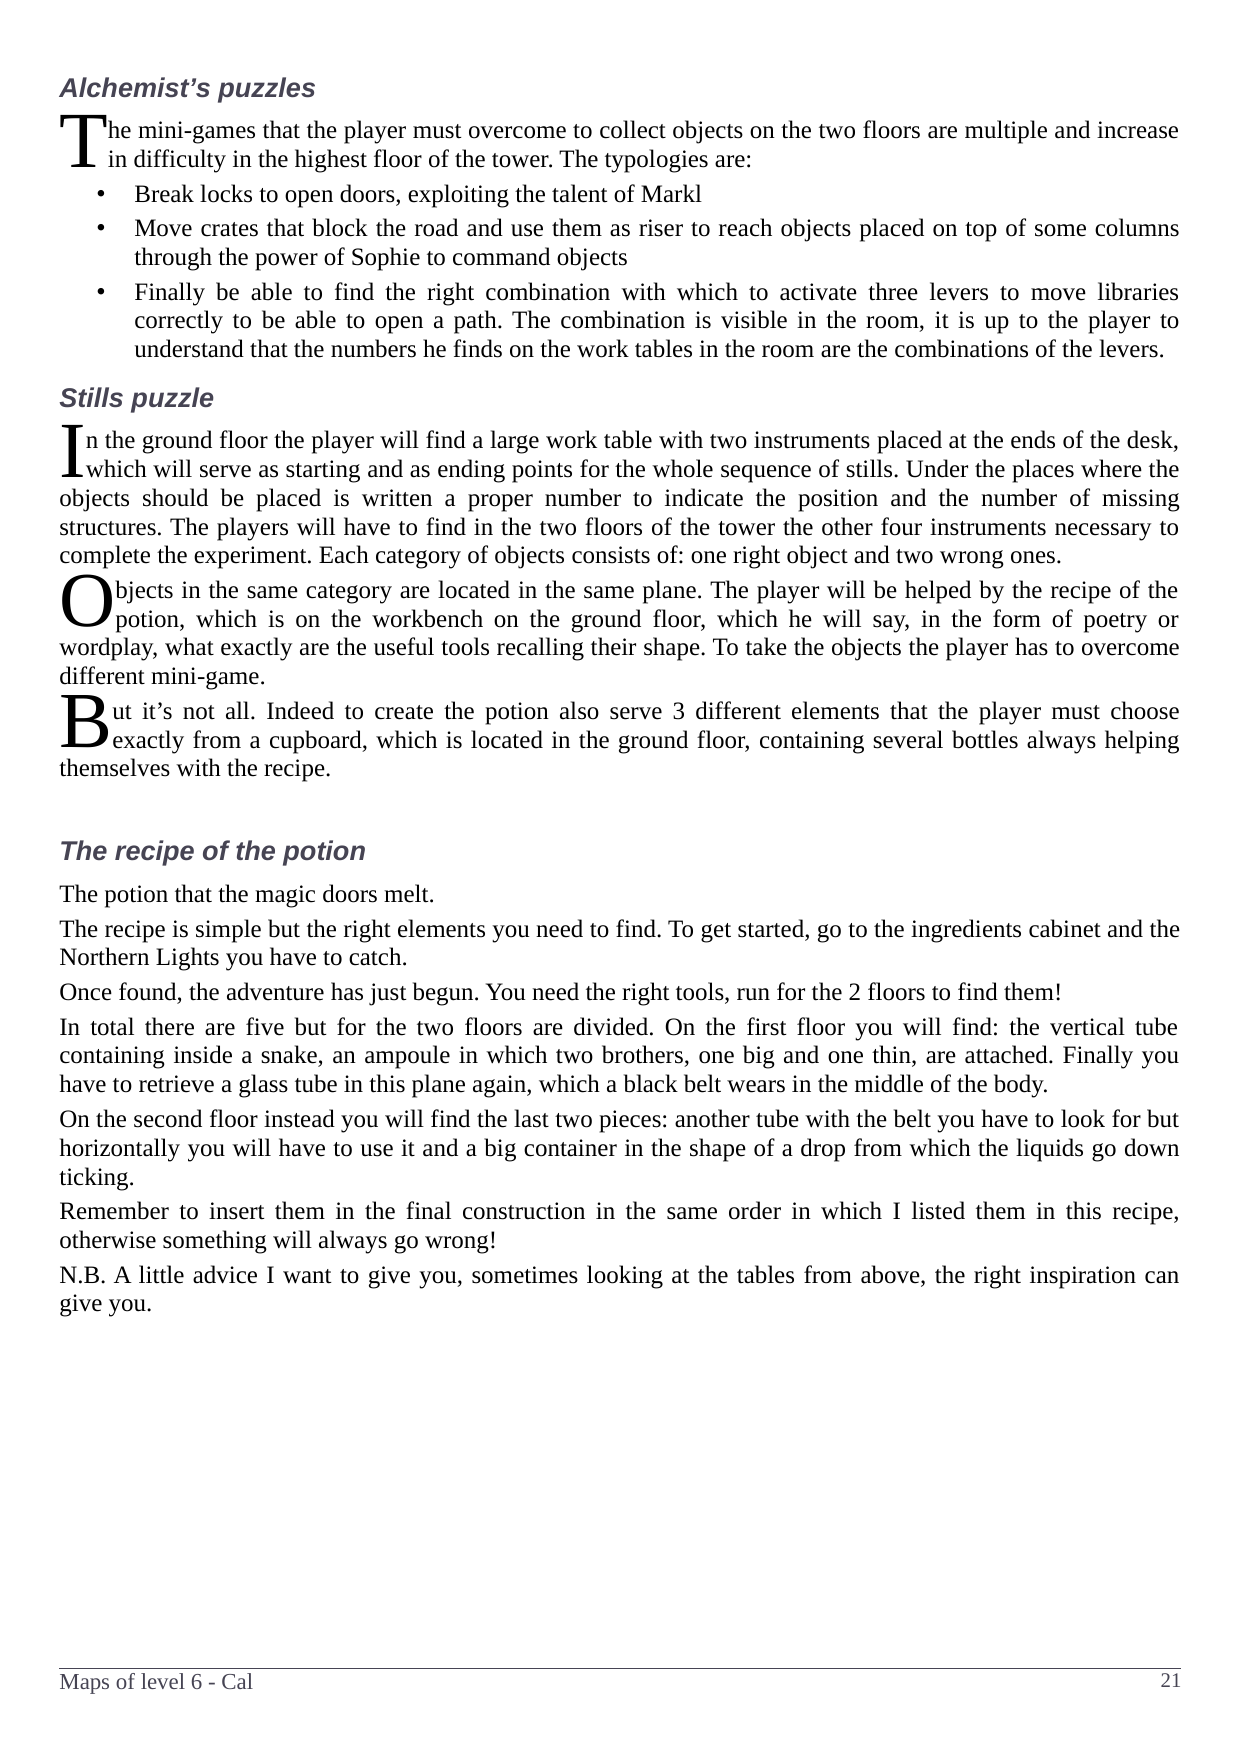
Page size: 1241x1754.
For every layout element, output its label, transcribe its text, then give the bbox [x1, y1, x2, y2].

text But it’s not all. Indeed to create the potion also serve 3 different elements that the player must choose exactly from a cupboard, which is located in the ground floor, containing several bottles always helping themselves with the recipe. [59, 696, 1181, 782]
text On the second floor instead you will find the last two pieces: another tube with the belt you have to look for but horizontally you will have to use it and a big container in the shape of a drop from which the liquids go down ticking. [59, 1104, 1181, 1190]
text The recipe is simple but the right elements you need to find. To get started, go to the ingredients cabinet and the Northern Lights you have to catch. [59, 914, 1181, 971]
text The potion that the magic doors melt. [59, 879, 1181, 908]
subtitle The recipe of the potion [59, 835, 1181, 867]
text The mini-games that the player must overcome to collect objects on the two floors are multiple and increase in difficulty in the highest floor of the tower. The typologies are: [59, 115, 1181, 173]
list Break locks to open doors, exploiting the talent of Markl [97, 179, 1181, 207]
subtitle Alchemist’s puzzles [59, 72, 1181, 103]
text Objects in the same category are located in the same plane. The player will be helped by the recipe of the potion, which is on the workbench on the ground floor, which he will say, in the form of poetry or wordplay, what exactly are the useful tools recalling their shape. To take the objects the player has to overcome different mini-game. [59, 575, 1181, 690]
text In the ground floor the player will find a large work table with two instruments placed at the ends of the desk, which will serve as starting and as ending points for the whole sequence of stills. Under the places where the objects should be placed is written a proper number to indicate the position and the number of missing structures. The players will have to find in the two floors of the tower the other four instruments necessary to complete the experiment. Each category of objects consists of: one right object and two wrong ones. [59, 425, 1181, 569]
text In total there are five but for the two floors are divided. On the first floor you will find: the vertical tube containing inside a snake, an ampoule in which two brothers, one big and one thin, are attached. Finally you have to retrieve a glass tube in this plane again, which a black belt wears in the middle of the body. [59, 1012, 1181, 1098]
list Move crates that block the road and use them as riser to reach objects placed on top of some columns through the power of Sophie to command objects [97, 213, 1181, 271]
list Finally be able to find the right combination with which to activate three levers to move libraries correctly to be able to open a path. The combination is visible in the room, it is up to the player to understand that the numbers he finds on the work tables in the room are the combinations of the levers. [97, 277, 1181, 363]
text N.B. A little advice I want to give you, sometimes looking at the tables from above, the right inspiration can give you. [59, 1260, 1181, 1317]
text Remember to insert them in the final construction in the same order in which I listed them in this recipe, otherwise something will always go wrong! [59, 1196, 1181, 1254]
text Once found, the adventure has just begun. You need the right tools, run for the 2 floors to find them! [59, 977, 1181, 1006]
subtitle Stills puzzle [59, 382, 1181, 413]
